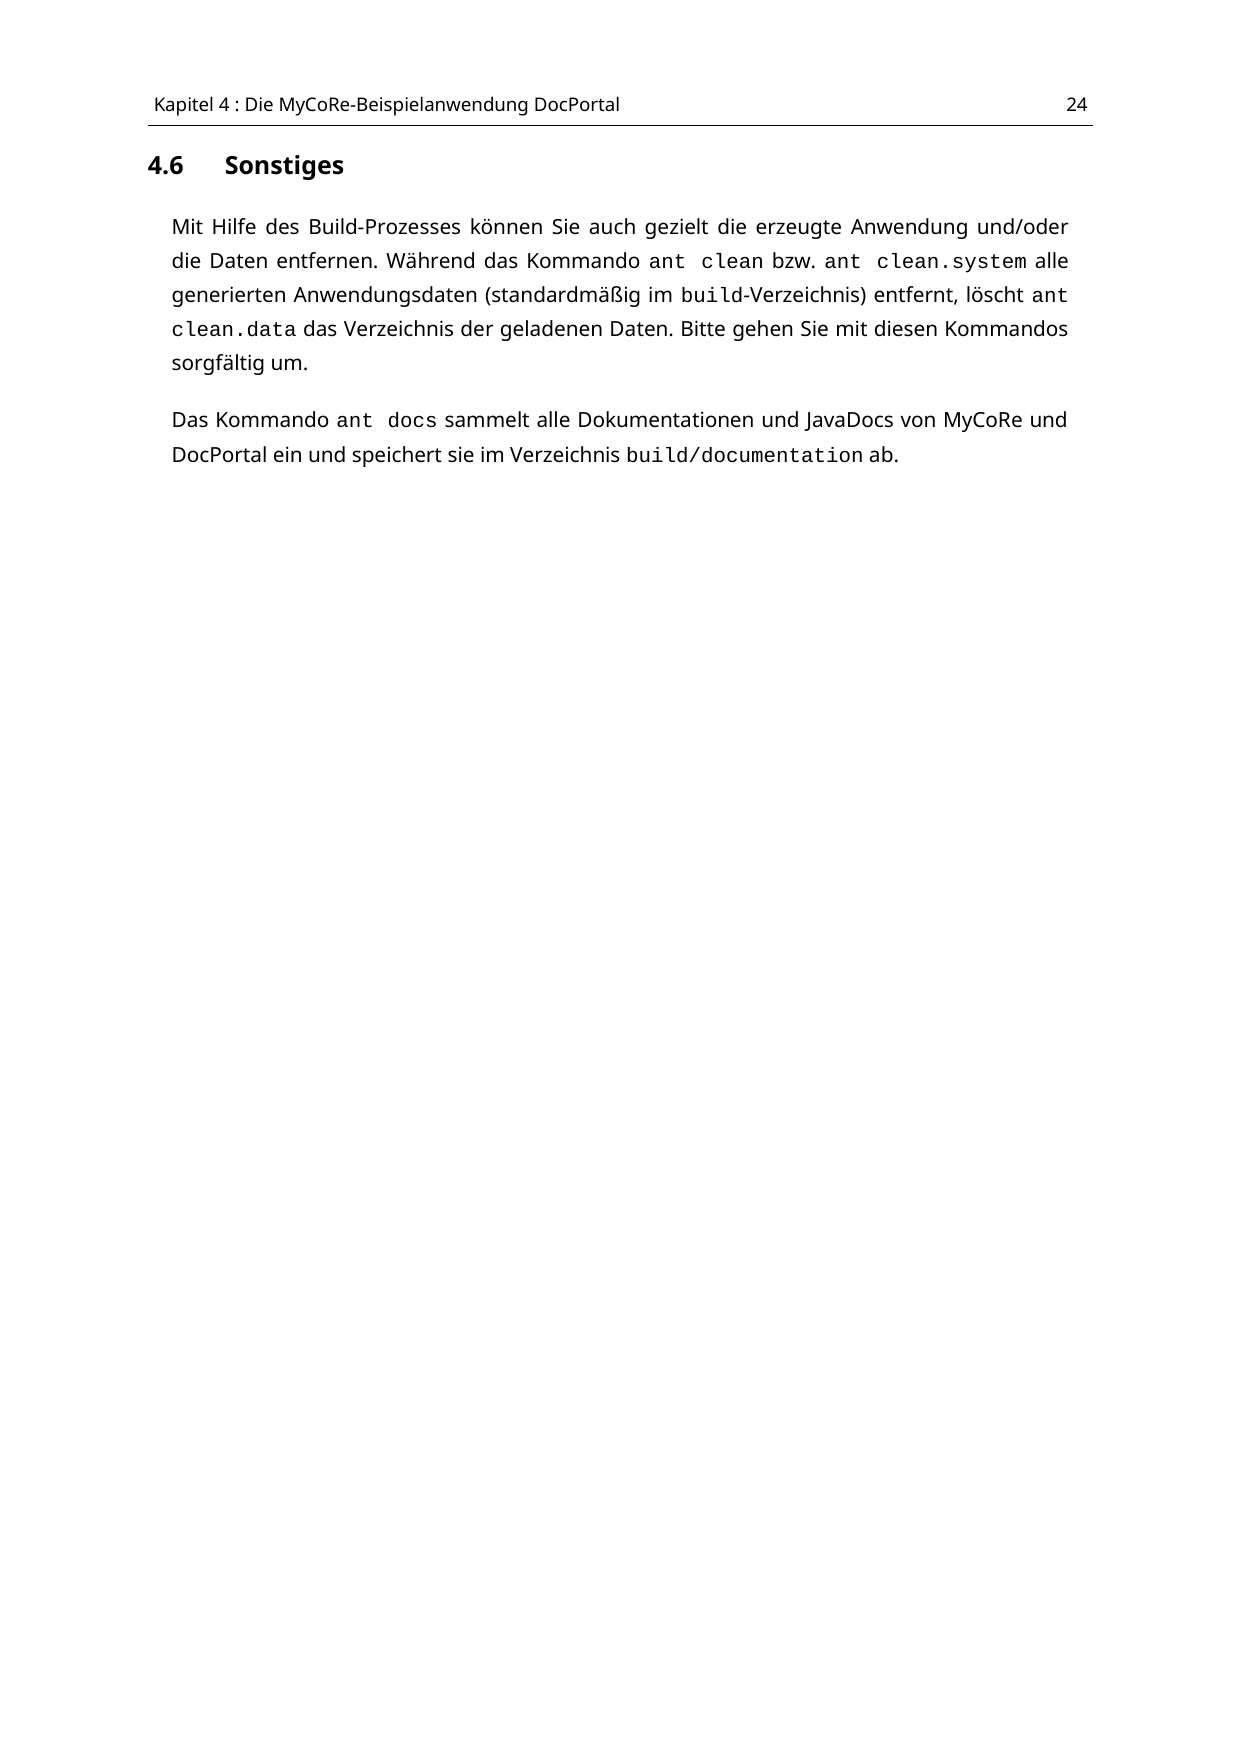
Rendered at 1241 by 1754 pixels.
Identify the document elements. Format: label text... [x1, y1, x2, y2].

text Mit Hilfe des Build-Prozesses können Sie auch gezielt die erzeugte Anwendung und/oder die Daten entfernen. Während das Kommando ant clean bzw. ant clean.system alle generierten Anwendungsdaten (standardmäßig im build-Verzeichnis) entfernt, löscht ant clean.data das Verzeichnis der geladenen Daten. Bitte gehen Sie mit diesen Kommandos sorgfältig um. [171, 212, 1069, 376]
text Das Kommando ant docs sammelt alle Dokumentationen und JavaDocs von MyCoRe und DocPortal ein und speichert sie im Verzeichnis build/documentation ab. [171, 406, 1069, 468]
subtitle Sonstiges [148, 148, 1092, 182]
